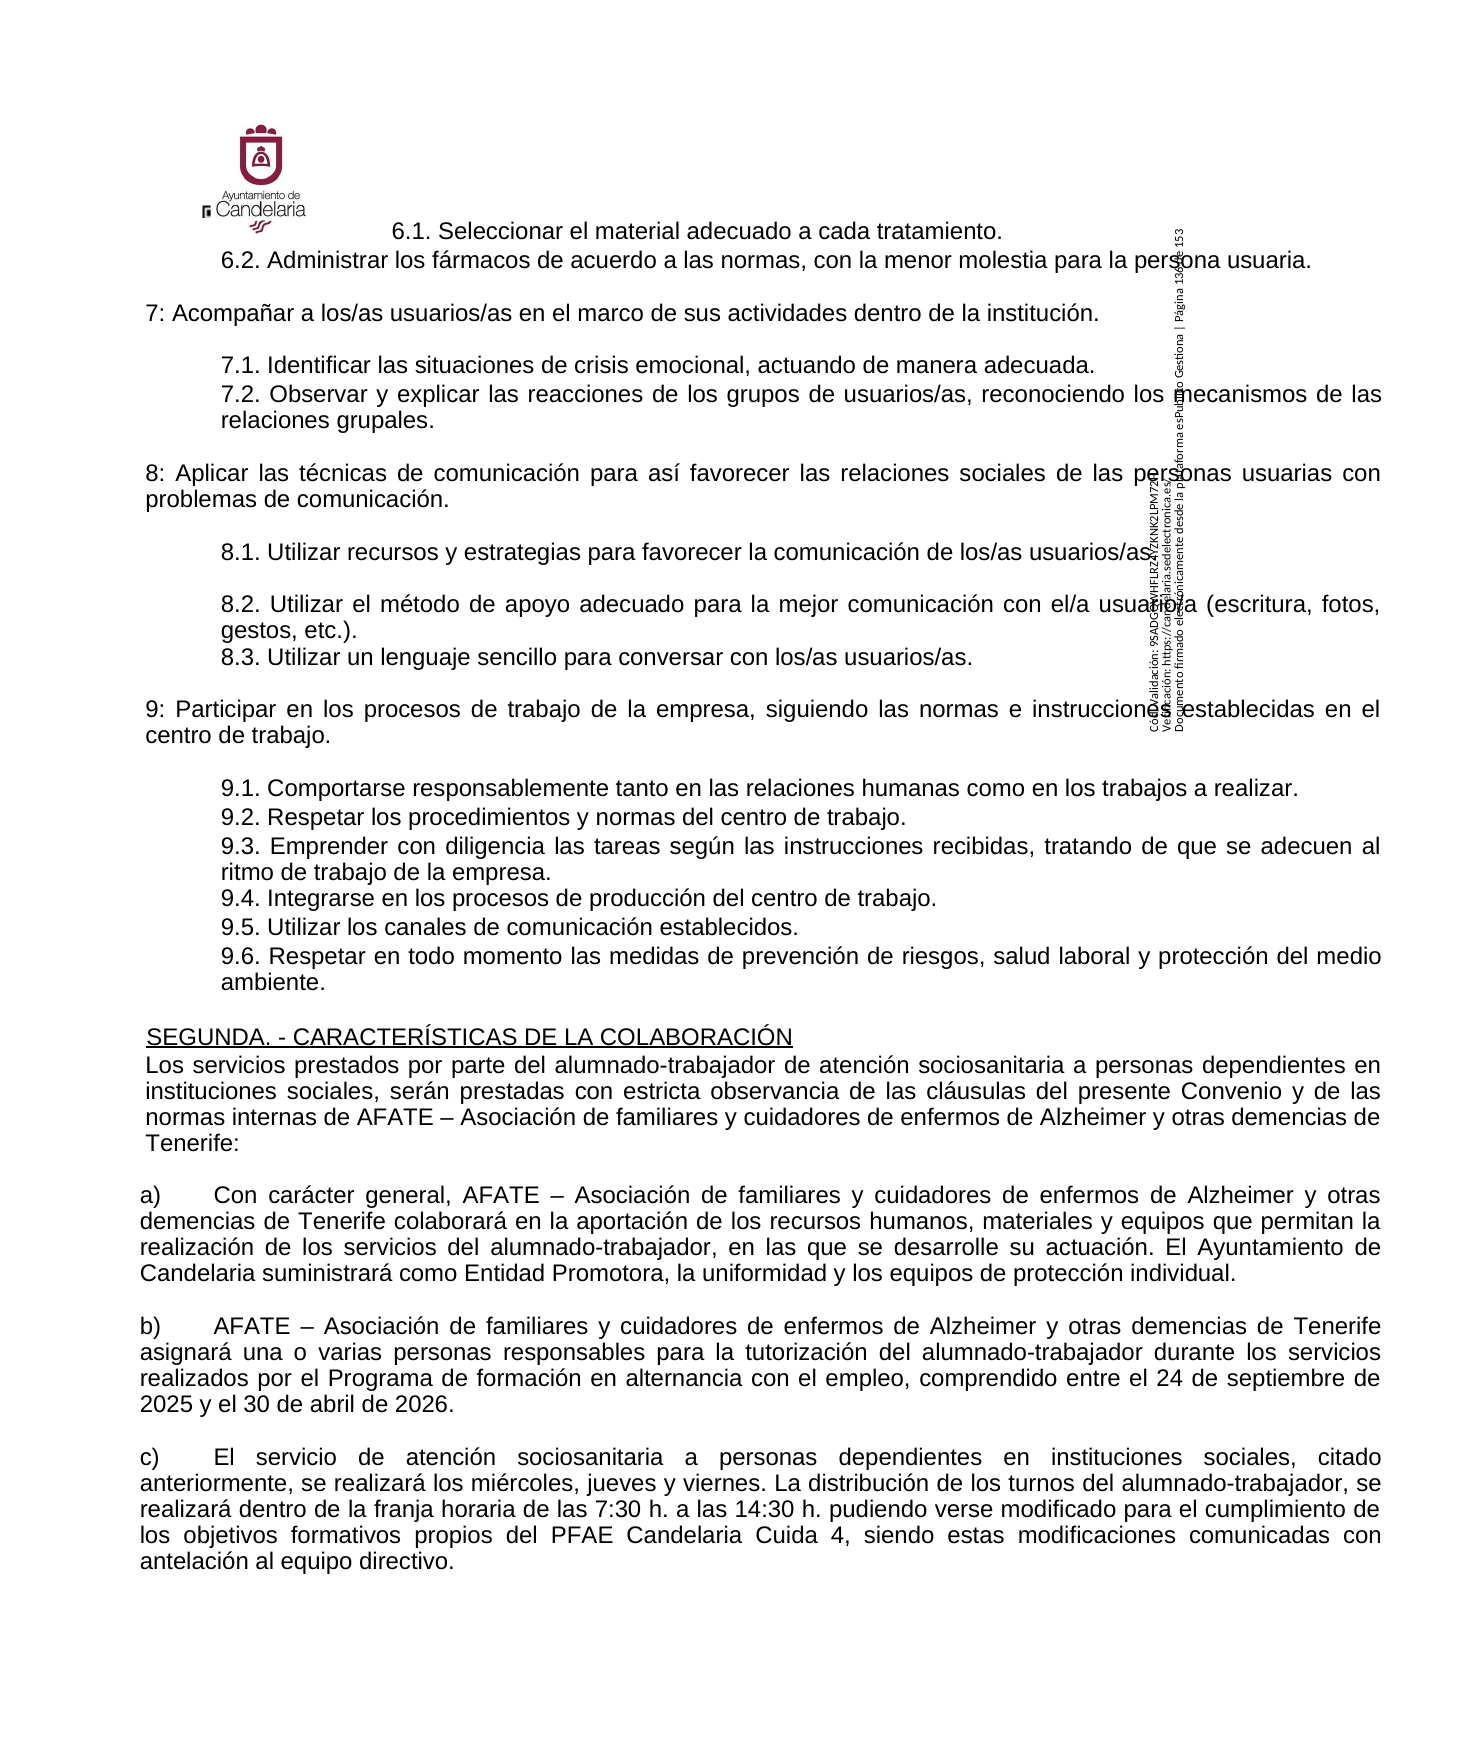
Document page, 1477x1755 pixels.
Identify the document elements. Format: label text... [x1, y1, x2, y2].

text Los servicios prestados por parte del alumnado-trabajador de atención sociosanitaria a personas dependientes en instituciones sociales, serán prestadas con estricta observancia de las cláusulas del presente Convenio y de las normas internas de AFATE – Asociación de familiares y cuidadores de enfermos de Alzheimer y otras demencias de Tenerife: [145, 1052, 1383, 1156]
text 8.2. Utilizar el método de apoyo adecuado para la mejor comunicación con el/a usuario/a (escritura, fotos, gestos, etc.). [221, 592, 1383, 644]
text 8.3. Utilizar un lenguaje sencillo para conversar con los/as usuarios/as. [221, 644, 1383, 670]
text 8.1. Utilizar recursos y estrategias para favorecer la comunicación de los/as usuarios/as. [221, 539, 1383, 565]
list El servicio de atención sociosanitaria a personas dependientes en instituciones sociales, citado anteriormente, se realizará los miércoles, jueves y viernes. La distribución de los turnos del alumnado-trabajador, se realizará dentro de la franja horaria de las 7:30 h. a las 14:30 h. pudiendo verse modificado para el cumplimiento de los objetivos formativos propios del PFAE Candelaria Cuida 4, siendo estas modificaciones comunicadas con antelación al equipo directivo. [139, 1444, 1383, 1574]
text 9.1. Comportarse responsablemente tanto en las relaciones humanas como en los trabajos a realizar. [221, 775, 1383, 801]
text 6.1. Seleccionar el material adecuado a cada tratamiento. [221, 219, 1383, 245]
text 9.2. Respetar los procedimientos y normas del centro de trabajo. [221, 804, 1383, 830]
text 9.5. Utilizar los canales de comunicación establecidos. [221, 915, 1383, 941]
text 7.1. Identificar las situaciones de crisis emocional, actuando de manera adecuada. [221, 353, 1383, 379]
list Con carácter general, AFATE – Asociación de familiares y cuidadores de enfermos de Alzheimer y otras demencias de Tenerife colaborará en la aportación de los recursos humanos, materiales y equipos que permitan la realización de los servicios del alumnado-trabajador, en las que se desarrolle su actuación. El Ayuntamiento de Candelaria suministrará como Entidad Promotora, la uniformidad y los equipos de protección individual. [139, 1183, 1383, 1287]
text 7.2. Observar y explicar las reacciones de los grupos de usuarios/as, reconociendo los mecanismos de las relaciones grupales. [221, 382, 1383, 434]
text 6.2. Administrar los fármacos de acuerdo a las normas, con la menor molestia para la persona usuaria. [221, 248, 1383, 274]
list AFATE – Asociación de familiares y cuidadores de enfermos de Alzheimer y otras demencias de Tenerife asignará una o varias personas responsables para la tutorización del alumnado-trabajador durante los servicios realizados por el Programa de formación en alternancia con el empleo, comprendido entre el 24 de septiembre de 2025 y el 30 de abril de 2026. [139, 1313, 1383, 1418]
text 9.3. Emprender con diligencia las tareas según las instrucciones recibidas, tratando de que se adecuen al ritmo de trabajo de la empresa. [221, 833, 1383, 885]
text 7: Acompañar a los/as usuarios/as en el marco de sus actividades dentro de la institución. [145, 301, 1383, 326]
text 9.6. Respetar en todo momento las medidas de prevención de riesgos, salud laboral y protección del medio ambiente. [221, 944, 1383, 996]
subtitle SEGUNDA. - CARACTERÍSTICAS DE LA COLABORACIÓN [146, 1022, 1371, 1050]
text 9: Participar en los procesos de trabajo de la empresa, siguiendo las normas e instrucciones establecidas en el centro de trabajo. [145, 697, 1383, 749]
text 9.4. Integrarse en los procesos de producción del centro de trabajo. [221, 886, 1383, 912]
text 8: Aplicar las técnicas de comunicación para así favorecer las relaciones sociales de las personas usuarias con problemas de comunicación. [145, 461, 1383, 513]
